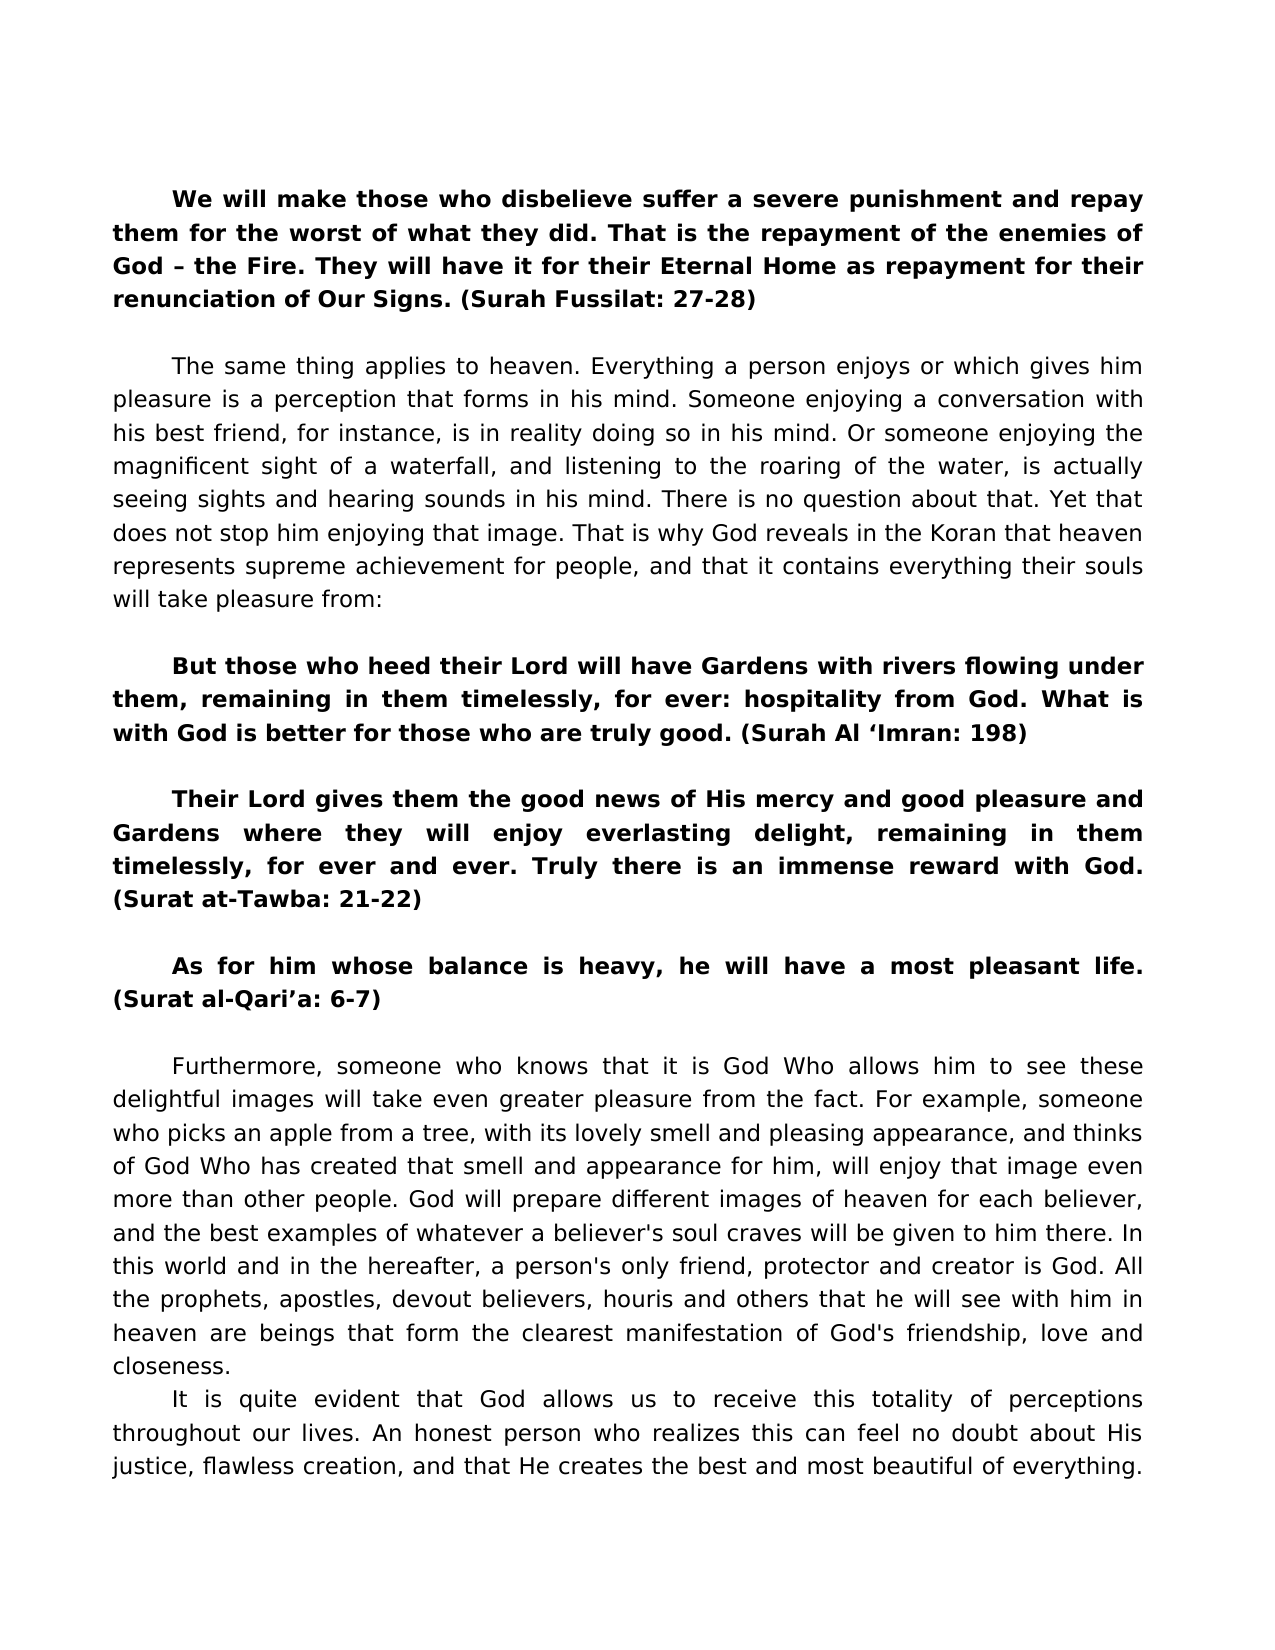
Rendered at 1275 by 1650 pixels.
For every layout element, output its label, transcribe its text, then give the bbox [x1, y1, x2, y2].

text As for him whose balance is heavy, he will have a most pleasant life. (Surat al-Qari’a: 6-7) [112, 948, 1145, 1014]
text It is quite evident that God allows us to receive this totality of perceptions throughout our lives. An honest person who realizes this can feel no doubt about His justice, flawless creation, and that He creates the best and most beautiful of everything. [112, 1381, 1145, 1481]
text Their Lord gives them the good news of His mercy and good pleasure and Gardens where they will enjoy everlasting delight, remaining in them timelessly, for ever and ever. Truly there is an immense reward with God. (Surat at-Tawba: 21-22) [112, 781, 1145, 914]
text The same thing applies to heaven. Everything a person enjoys or which gives him pleasure is a perception that forms in his mind. Someone enjoying a conversation with his best friend, for instance, is in reality doing so in his mind. Or someone enjoying the magnificent sight of a waterfall, and listening to the roaring of the water, is actually seeing sights and hearing sounds in his mind. There is no question about that. Yet that does not stop him enjoying that image. That is why God reveals in the Koran that heaven represents supreme achievement for people, and that it contains everything their souls will take pleasure from: [112, 348, 1145, 614]
text We will make those who disbelieve suffer a severe punishment and repay them for the worst of what they did. That is the repayment of the enemies of God – the Fire. They will have it for their Eternal Home as repayment for their renunciation of Our Signs. (Surah Fussilat: 27-28) [112, 181, 1145, 314]
text Furthermore, someone who knows that it is God Who allows him to see these delightful images will take even greater pleasure from the fact. For example, someone who picks an apple from a tree, with its lovely smell and pleasing appearance, and thinks of God Who has created that smell and appearance for him, will enjoy that image even more than other people. God will prepare different images of heaven for each believer, and the best examples of whatever a believer's soul craves will be given to him there. In this world and in the hereafter, a person's only friend, protector and creator is God. All the prophets, apostles, devout believers, houris and others that he will see with him in heaven are beings that form the clearest manifestation of God's friendship, love and closeness. [112, 1048, 1145, 1381]
text But those who heed their Lord will have Gardens with rivers flowing under them, remaining in them timelessly, for ever: hospitality from God. What is with God is better for those who are truly good. (Surah Al ‘Imran: 198) [112, 648, 1145, 748]
